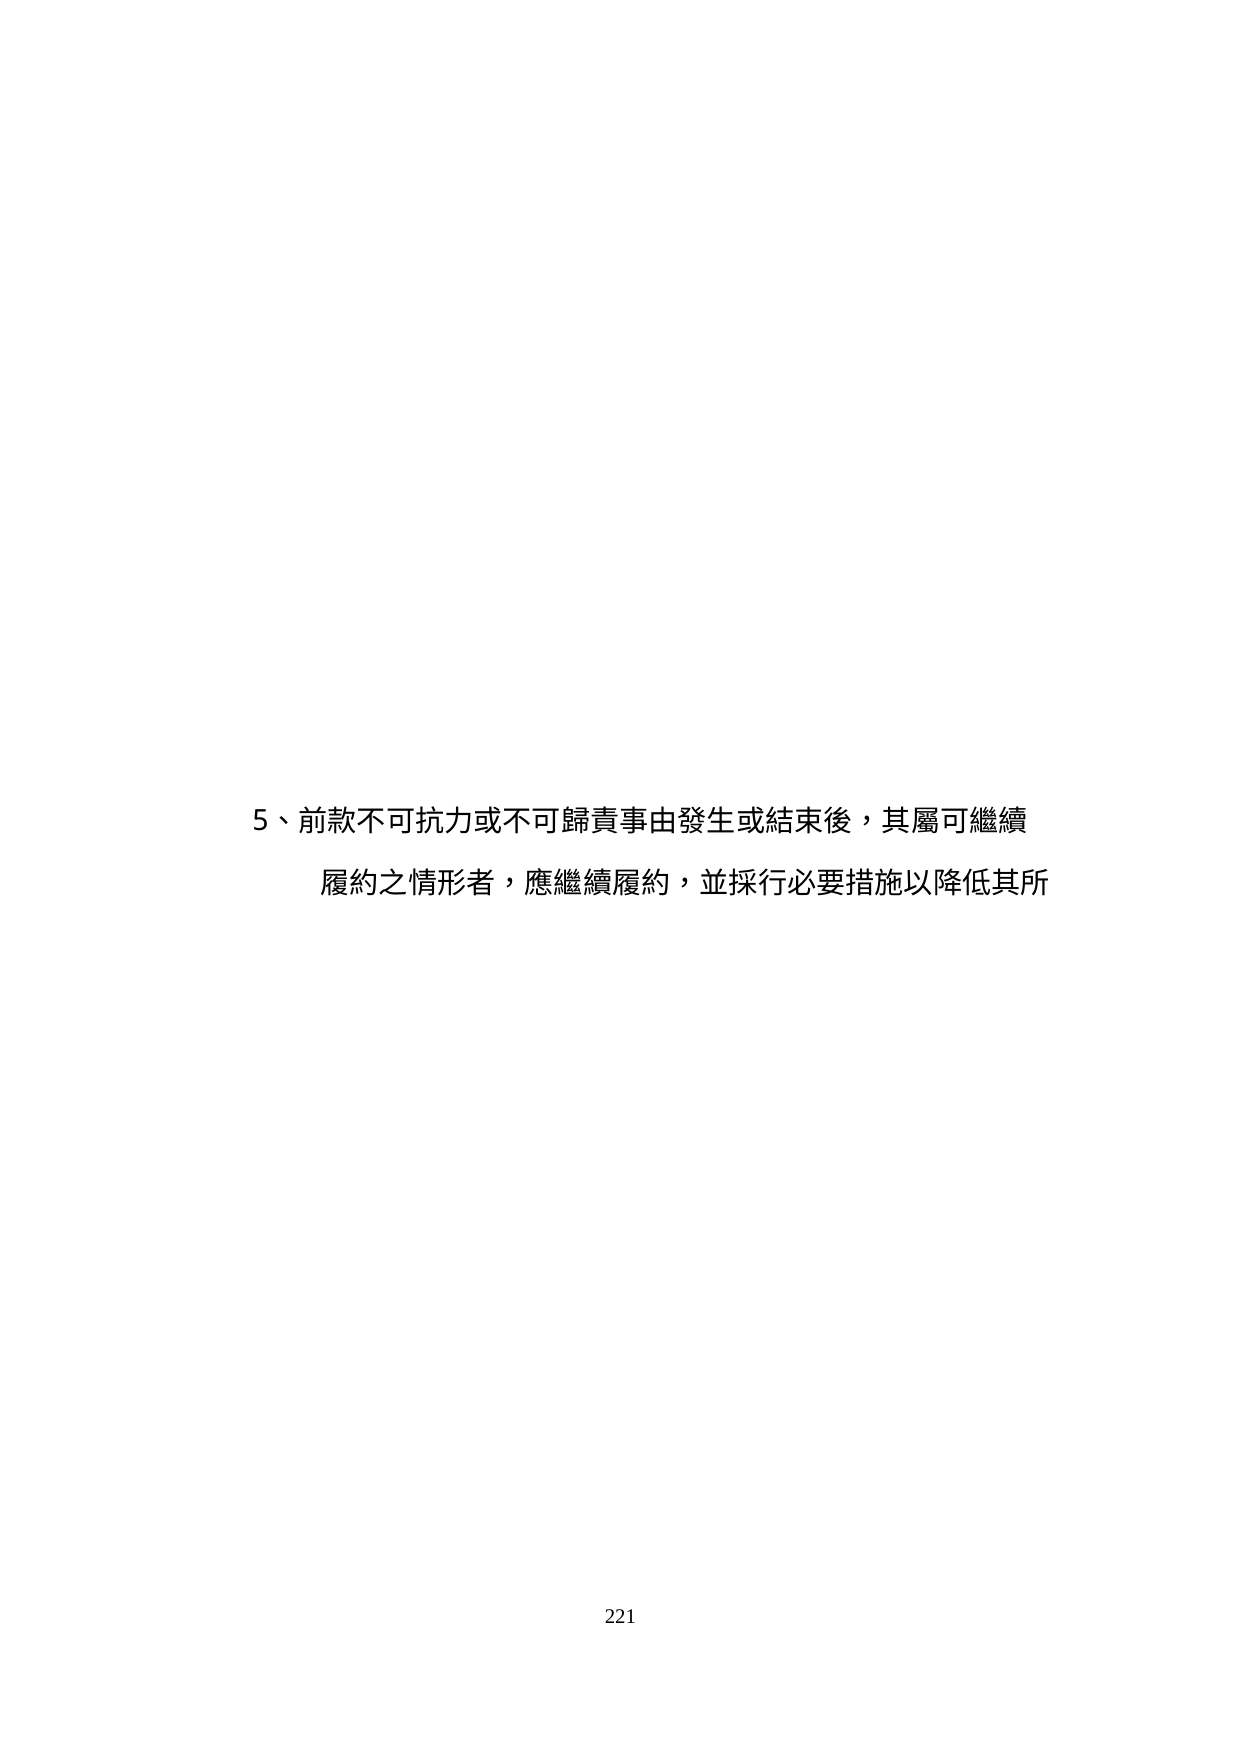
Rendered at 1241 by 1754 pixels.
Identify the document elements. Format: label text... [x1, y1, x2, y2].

list 前款不可抗力或不可歸責事由發生或結束後，其屬可繼續履約之情形者，應繼續履約，並採行必要措施以降低其所 [252, 777, 1053, 902]
